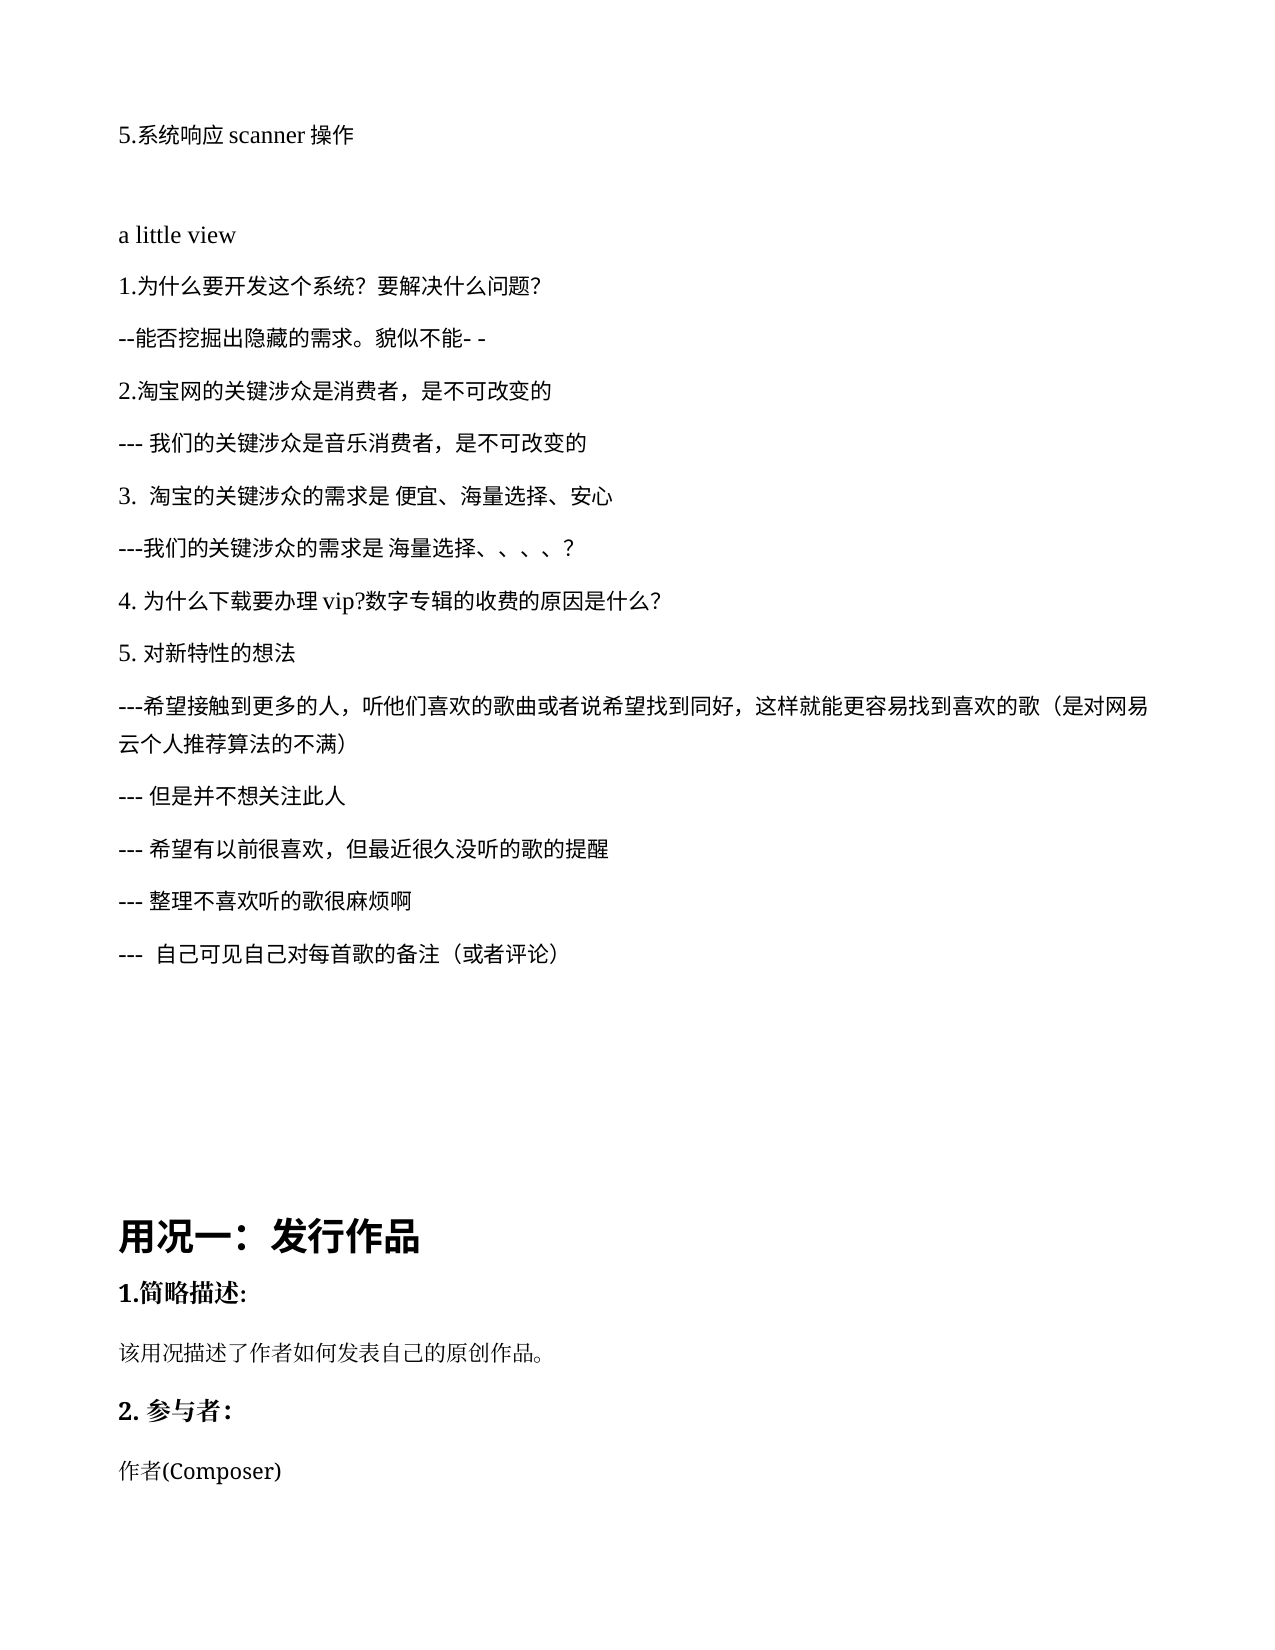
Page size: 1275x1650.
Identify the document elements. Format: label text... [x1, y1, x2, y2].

text ---希望接触到更多的人，听他们喜欢的歌曲或者说希望找到同好，这样就能更容易找到喜欢的歌（是对网易云个人推荐算法的不满） [118, 689, 1157, 758]
text 2.淘宝网的关键涉众是消费者，是不可改变的 [118, 374, 1157, 405]
text --- 整理不喜欢听的歌很麻烦啊 [118, 884, 1157, 916]
text 5.系统响应scanner操作 [118, 118, 1157, 150]
text --- 我们的关键涉众是音乐消费者，是不可改变的 [118, 426, 1157, 458]
subtitle 用况一：发行作品 [118, 1206, 1157, 1261]
text 该用况描述了作者如何发表自己的原创作品。 [118, 1337, 1157, 1368]
text 2. 参与者： [118, 1392, 1157, 1428]
text 1.简略描述: [118, 1273, 1157, 1309]
text --能否挖掘出隐藏的需求。貌似不能- - [118, 321, 1157, 353]
text ---我们的关键涉众的需求是 海量选择、、、、？ [118, 531, 1157, 563]
text 3. 淘宝的关键涉众的需求是 便宜、海量选择、安心 [118, 479, 1157, 510]
text 5. 对新特性的想法 [118, 636, 1157, 668]
text a little view [118, 220, 1157, 248]
text --- 但是并不想关注此人 [118, 779, 1157, 811]
text 1.为什么要开发这个系统？要解决什么问题？ [118, 269, 1157, 300]
text 4. 为什么下载要办理vip?数字专辑的收费的原因是什么？ [118, 584, 1157, 615]
text --- 自己可见自己对每首歌的备注（或者评论） [118, 937, 1157, 968]
text --- 希望有以前很喜欢，但最近很久没听的歌的提醒 [118, 832, 1157, 863]
text 作者(Composer) [118, 1454, 1157, 1486]
